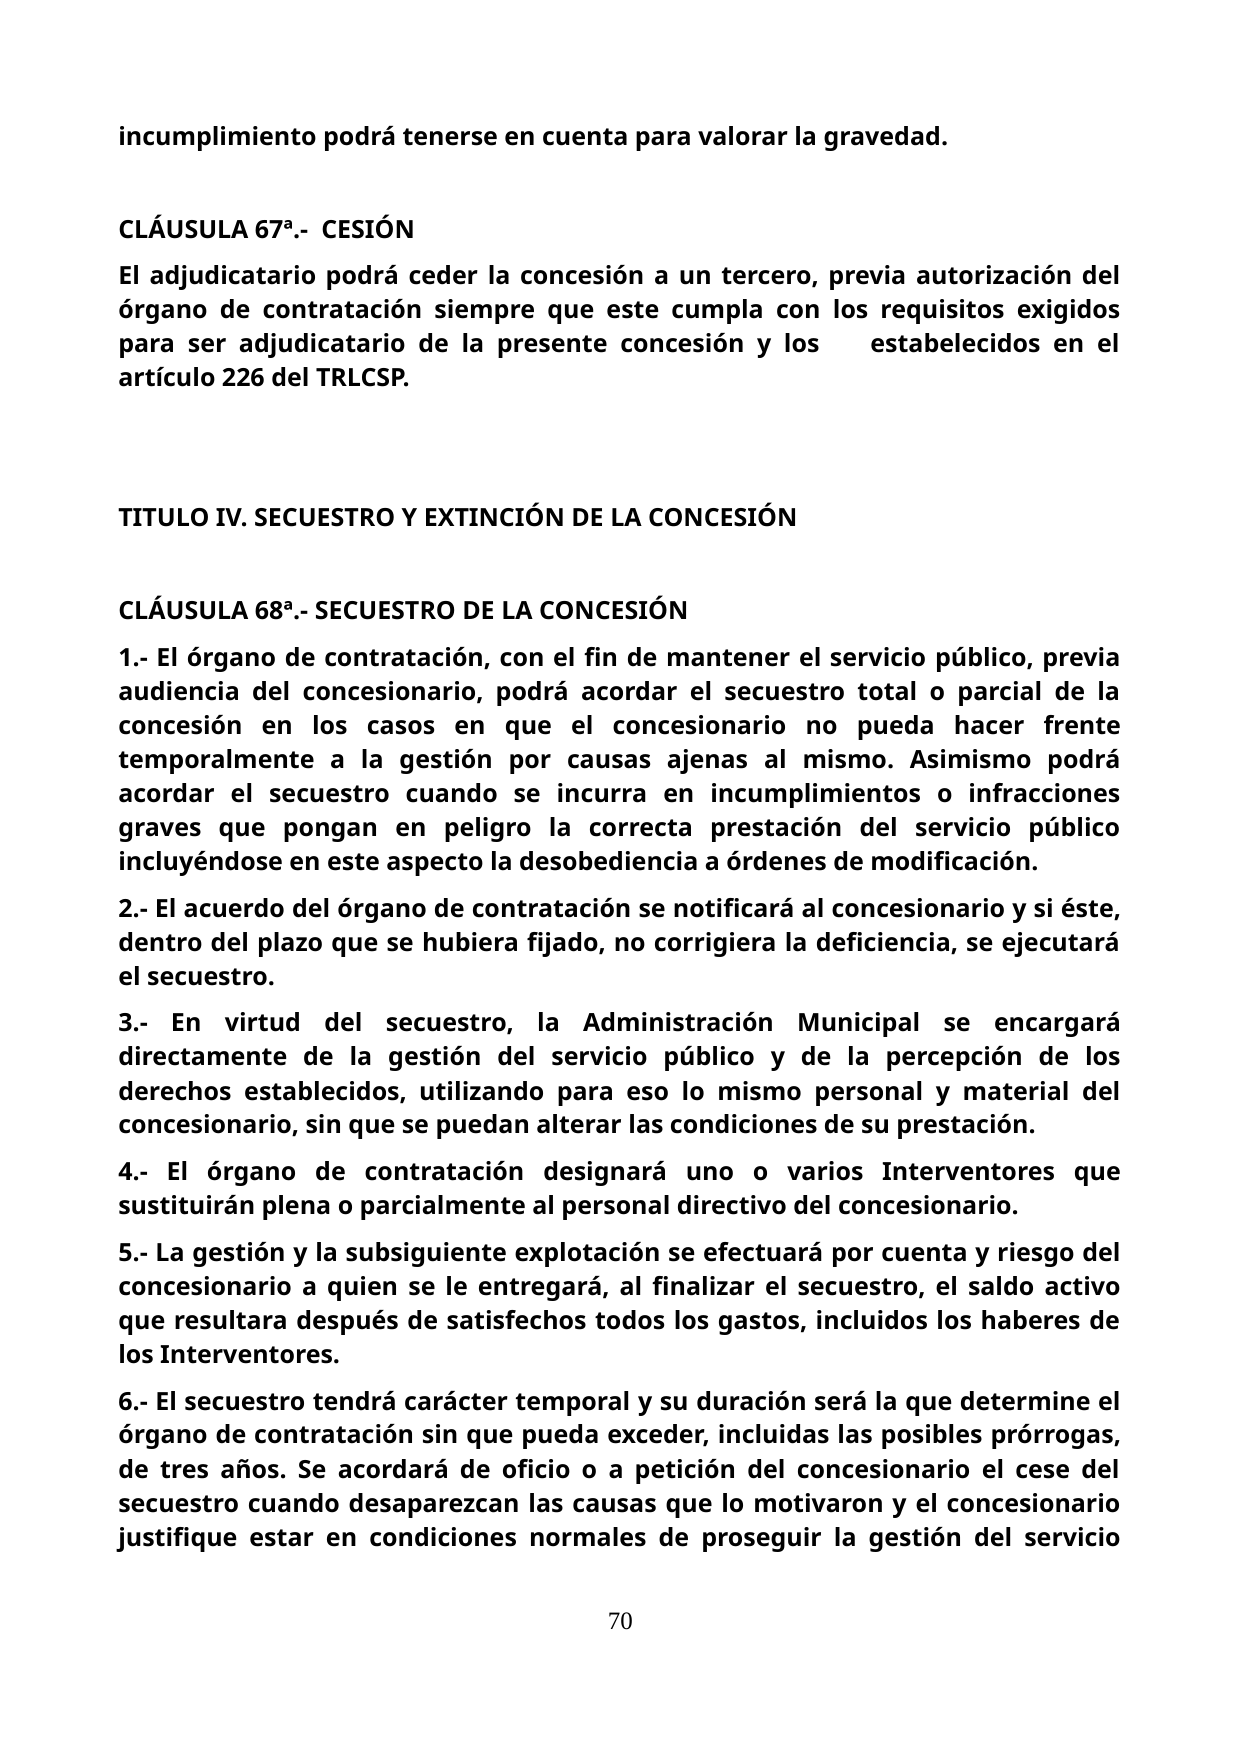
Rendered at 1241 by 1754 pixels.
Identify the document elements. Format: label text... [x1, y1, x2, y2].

text CLÁUSULA 67ª.- CESIÓN [118, 211, 1122, 245]
text TITULO IV. SECUESTRO Y EXTINCIÓN DE LA CONCESIÓN [118, 500, 1122, 534]
text 3.- En virtud del secuestro, la Administración Municipal se encargará directamente de la gestión del servicio público y de la percepción de los derechos establecidos, utilizando para eso lo mismo personal y material del concesionario, sin que se puedan alterar las condiciones de su prestación. [118, 1005, 1122, 1141]
text 6.- El secuestro tendrá carácter temporal y su duración será la que determine el órgano de contratación sin que pueda exceder, incluidas las posibles prórrogas, de tres años. Se acordará de oficio o a petición del concesionario el cese del secuestro cuando desaparezcan las causas que lo motivaron y el concesionario justifique estar en condiciones normales de proseguir la gestión del servicio [118, 1383, 1122, 1553]
text El adjudicatario podrá ceder la concesión a un tercero, previa autorización del órgano de contratación siempre que este cumpla con los requisitos exigidos para ser adjudicatario de la presente concesión y los estabelecidos en el artículo 226 del TRLCSP. [118, 258, 1122, 394]
text incumplimiento podrá tenerse en cuenta para valorar la gravedad. [118, 118, 1122, 152]
text 4.- El órgano de contratación designará uno o varios Interventores que sustituirán plena o parcialmente al personal directivo del concesionario. [118, 1154, 1122, 1222]
text 2.- El acuerdo del órgano de contratación se notificará al concesionario y si éste, dentro del plazo que se hubiera fijado, no corrigiera la deficiencia, se ejecutará el secuestro. [118, 890, 1122, 992]
text CLÁUSULA 68ª.- SECUESTRO DE LA CONCESIÓN [118, 593, 1122, 627]
text 1.- El órgano de contratación, con el fin de mantener el servicio público, previa audiencia del concesionario, podrá acordar el secuestro total o parcial de la concesión en los casos en que el concesionario no pueda hacer frente temporalmente a la gestión por causas ajenas al mismo. Asimismo podrá acordar el secuestro cuando se incurra en incumplimientos o infracciones graves que pongan en peligro la correcta prestación del servicio público incluyéndose en este aspecto la desobediencia a órdenes de modificación. [118, 639, 1122, 878]
text 5.- La gestión y la subsiguiente explotación se efectuará por cuenta y riesgo del concesionario a quien se le entregará, al finalizar el secuestro, el saldo activo que resultara después de satisfechos todos los gastos, incluidos los haberes de los Interventores. [118, 1234, 1122, 1371]
